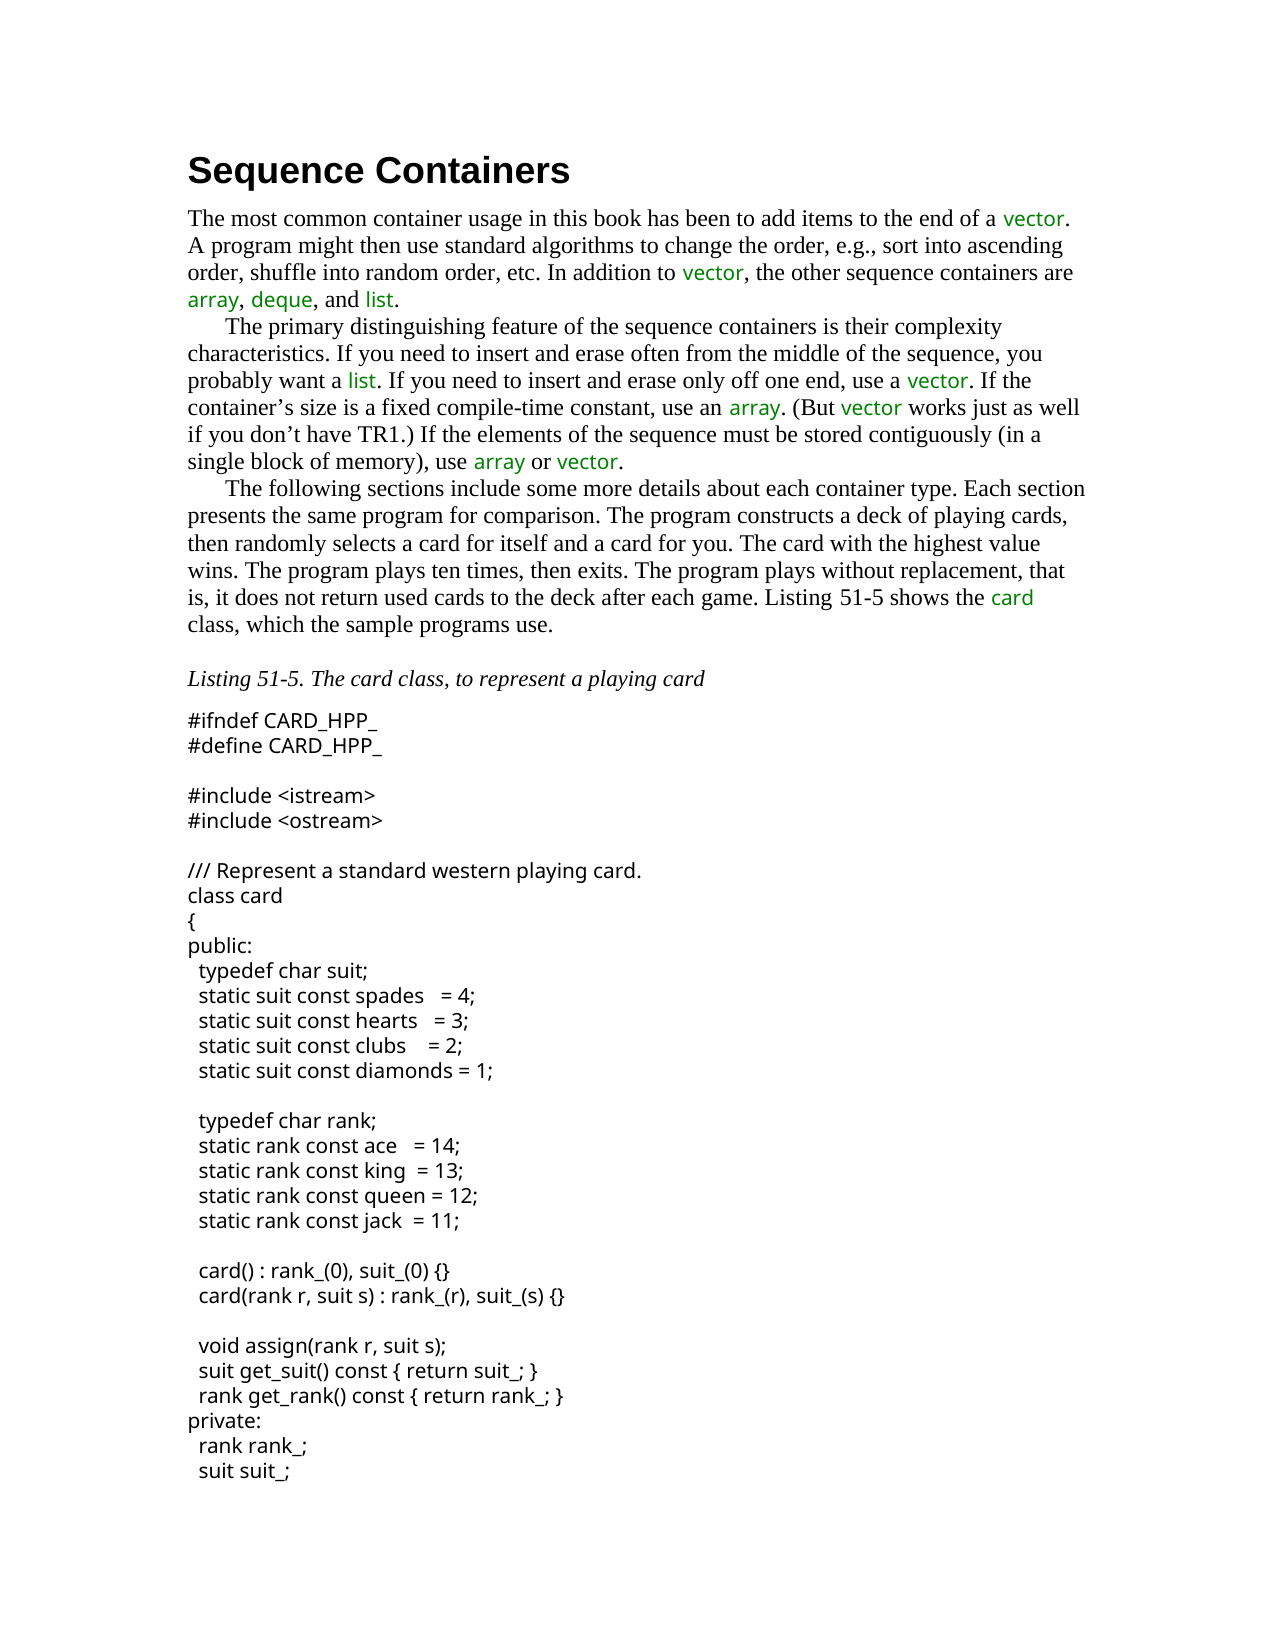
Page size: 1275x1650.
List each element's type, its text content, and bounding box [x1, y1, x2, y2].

text static suit const diamonds = 1; [187, 1058, 1072, 1083]
text { [187, 908, 1072, 933]
text /// Represent a standard western playing card. [187, 858, 1072, 883]
text rank get_rank() const { return rank_; } [187, 1383, 1072, 1408]
text card(rank r, suit s) : rank_(r), suit_(s) {} [187, 1283, 1072, 1308]
text The primary distinguishing feature of the sequence containers is their complexity characteristics. If you need to insert and erase often from the middle of the sequence, you probably want a list. If you need to insert and erase only off one end, use a vector. If the container’s size is a fixed compile-time constant, use an array. (But vector works just as well if you don’t have TR1.) If the elements of the sequence must be stored contiguously (in a single block of memory), use array or vector. [187, 313, 1087, 475]
text #include <ostream> [187, 808, 1072, 833]
text card() : rank_(0), suit_(0) {} [187, 1258, 1072, 1283]
text The following sections include some more details about each container type. Each section presents the same program for comparison. The program constructs a deck of playing cards, then randomly selects a card for itself and a card for you. The card with the highest value wins. The program plays ten times, then exits. The program plays without replacement, that is, it does not return used cards to the deck after each game. Listing 51-5 shows the card class, which the sample programs use. [187, 475, 1087, 638]
text static rank const jack = 11; [187, 1208, 1072, 1233]
text #define CARD_HPP_ [187, 733, 1072, 758]
text static rank const ace = 14; [187, 1133, 1072, 1158]
text #include <istream> [187, 783, 1072, 808]
text public: [187, 933, 1072, 958]
text typedef char suit; [187, 958, 1072, 983]
subtitle Sequence Containers [187, 150, 1087, 192]
text suit get_suit() const { return suit_; } [187, 1358, 1072, 1383]
text The most common container usage in this book has been to add items to the end of a vector. A program might then use standard algorithms to change the order, e.g., sort into ascending order, shuffle into random order, etc. In addition to vector, the other sequence containers are array, deque, and list. [187, 204, 1087, 313]
text typedef char rank; [187, 1108, 1072, 1133]
text static suit const clubs = 2; [187, 1033, 1072, 1058]
text class card [187, 883, 1072, 908]
text rank rank_; [187, 1433, 1072, 1458]
text void assign(rank r, suit s); [187, 1333, 1072, 1358]
text #ifndef CARD_HPP_ [187, 708, 1072, 733]
text static suit const spades = 4; [187, 983, 1072, 1008]
text private: [187, 1408, 1072, 1433]
text static suit const hearts = 3; [187, 1008, 1072, 1033]
text static rank const king = 13; [187, 1158, 1072, 1183]
text Listing 51-5. The card class, to represent a playing card [187, 663, 1087, 692]
text suit suit_; [187, 1458, 1072, 1483]
text static rank const queen = 12; [187, 1183, 1072, 1208]
